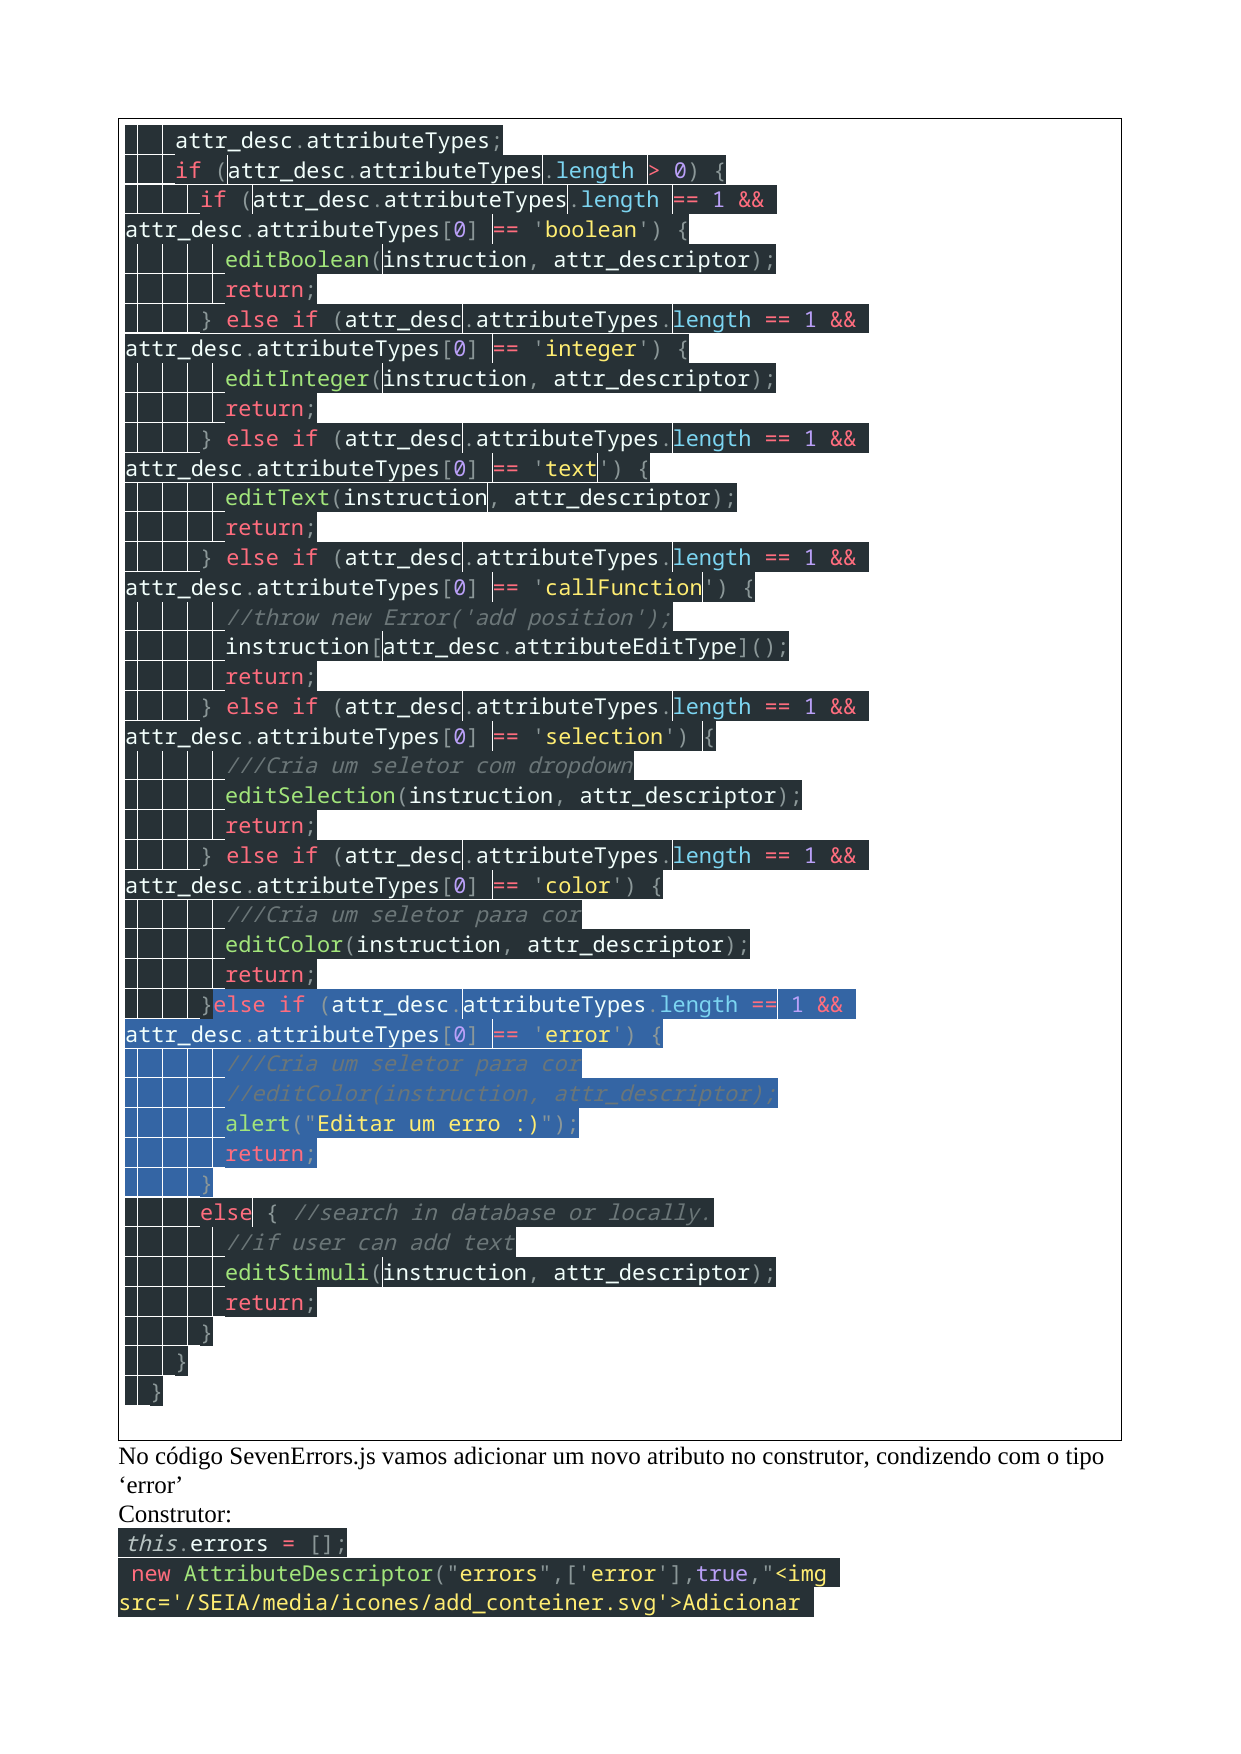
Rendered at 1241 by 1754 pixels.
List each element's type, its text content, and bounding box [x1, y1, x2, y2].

table_header attr_desc.attributeTypes; if (attr_desc.attributeTypes.length > 0) { if (attr_desc.attributeTypes.length == 1 && attr_desc.attributeTypes[0] == 'boolean') { editBoolean(instruction, attr_descriptor); return; } else if (attr_desc.attributeTypes.length == 1 && attr_desc.attributeTypes[0] == 'integer') { editInteger(instruction, attr_descriptor); return; } else if (attr_desc.attributeTypes.length == 1 && attr_desc.attributeTypes[0] == 'text') { editText(instruction, attr_descriptor); return; } else if (attr_desc.attributeTypes.length == 1 && attr_desc.attributeTypes[0] == 'callFunction') { //throw new Error('add position'); instruction[attr_desc.attributeEditType](); return; } else if (attr_desc.attributeTypes.length == 1 && attr_desc.attributeTypes[0] == 'selection') { ///Cria um seletor com dropdown editSelection(instruction, attr_descriptor); return; } else if (attr_desc.attributeTypes.length == 1 && attr_desc.attributeTypes[0] == 'color') { ///Cria um seletor para cor editColor(instruction, attr_descriptor); return; }else if (attr_desc.attributeTypes.length == 1 && attr_desc.attributeTypes[0] == 'error') { ///Cria um seletor para cor //editColor(instruction, attr_descriptor); alert("Editar um erro :)"); return; } else { //search in database or locally. //if user can add text editStimuli(instruction, attr_descriptor); return; } } } [119, 119, 1121, 1440]
text Construtor: [118, 1499, 1122, 1528]
text new AttributeDescriptor("errors",['error'],true,"<img src='/SEIA/media/icones/add_conteiner.svg'>Adicionar [118, 1557, 1122, 1617]
text No código SevenErrors.js vamos adicionar um novo atributo no construtor, condizendo com o tipo ‘error’ [118, 1441, 1122, 1499]
text this.errors = []; [118, 1528, 1122, 1557]
